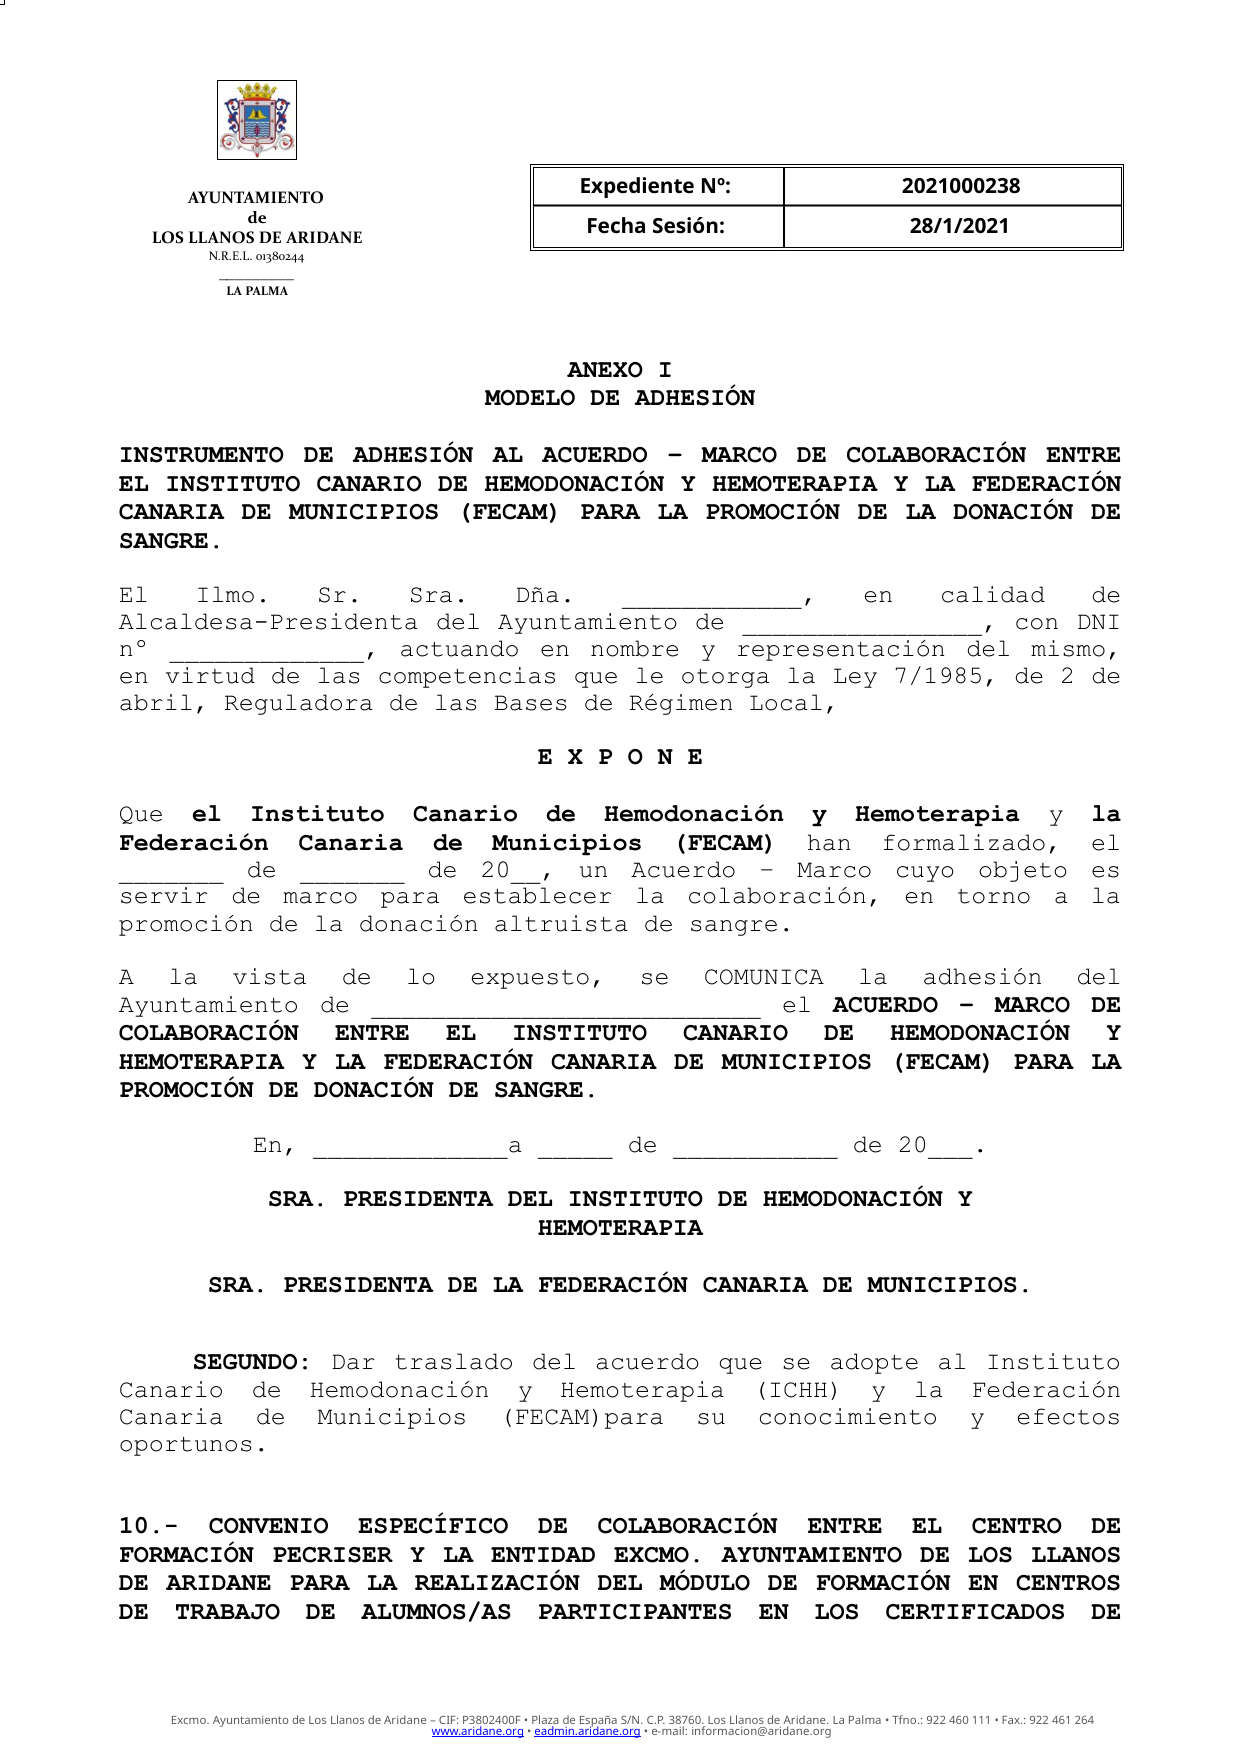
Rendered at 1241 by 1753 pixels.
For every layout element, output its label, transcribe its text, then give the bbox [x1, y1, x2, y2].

text ANEXO I [568, 354, 780, 383]
text SANGRE. [119, 526, 1146, 554]
text INSTRUMENTO DE ADHESIÓN AL ACUERDO – MARCO DE COLABORACIÓN ENTRE [119, 440, 1146, 468]
text SRA. PRESIDENTA DEL INSTITUTO DE HEMODONACIÓN Y [268, 1184, 998, 1212]
text ________ [226, 266, 317, 282]
text _ [119, 855, 134, 881]
text Fecha Sesión: [586, 214, 761, 239]
text HEMOTERAPIA [538, 1213, 998, 1241]
text DE TRABAJO DE ALUMNOS/AS PARTICIPANTES EN LOS CERTIFICADOS DE [119, 1597, 1146, 1625]
text DE ARIDANE PARA LA REALIZACIÓN DEL MÓDULO DE FORMACIÓN EN CENTROS [119, 1568, 1146, 1597]
text SEGUNDO: Dar traslado del acuerdo que se adopte al Instituto [192, 1347, 1146, 1375]
text AYUNTAMIENTO [188, 190, 387, 207]
text _ [317, 266, 327, 282]
text Excmo. Ayuntamiento de Los Llanos de Aridane – CIF: P3802400F • Plaza de España S/N. C.P. 38760. Los Llanos de Aridane. La Palma • Tfno.: 922 460 111 • Fax.: 922 461 264 [171, 1713, 1095, 1727]
text HEMOTERAPIA Y LA FEDERACIÓN CANARIA DE MUNICIPIOS (FECAM) PARA LA [119, 1047, 1146, 1075]
text Alcaldesa-Presidenta del Ayuntamiento de ________________, con DNI [119, 608, 1146, 635]
text www.aridane.org • eadmin.aridane.org • e-mail: informacion@aridane.org [431, 1724, 834, 1738]
text N.R.E.L. 01380244 [208, 250, 327, 262]
text FORMACIÓN PECRISER Y LA ENTIDAD EXCMO. AYUNTAMIENTO DE LOS LLANOS [119, 1540, 1146, 1568]
text servir de marco para establecer la colaboración, en torno a la [119, 881, 1146, 910]
text Canario de Hemodonación y Hemoterapia (ICHH) y la Federación [119, 1375, 1146, 1403]
text 28/1/2021 [909, 214, 1059, 239]
picture [218, 81, 296, 159]
text abril, Reguladora de las Bases de Régimen Local, [119, 688, 1146, 715]
text COLABORACIÓN ENTRE EL INSTITUTO CANARIO DE HEMODONACIÓN Y [119, 1018, 1146, 1047]
text LOS LLANOS DE ARIDANE [152, 230, 387, 247]
text Federación Canaria de Municipios (FECAM) han formalizado, el [119, 827, 1146, 855]
text Ayuntamiento de __________________________ el ACUERDO – MARCO DE [119, 990, 1146, 1018]
text En, _____________a _____ de ___________ de 20___. [253, 1129, 1013, 1158]
text _ [219, 266, 226, 279]
text nº _____________, actuando en nombre y representación del mismo, [119, 635, 1146, 662]
text El Ilmo. Sr. Sra. Dña. ____________, en calidad de [119, 580, 1146, 608]
text 2021000238 [902, 173, 1059, 198]
text LA PALMA [226, 286, 317, 298]
text de [247, 210, 387, 227]
text Canaria de Municipios (FECAM)para su conocimiento y efectos [119, 1403, 1146, 1430]
text oportunos. [119, 1430, 1146, 1456]
picture [531, 165, 1123, 250]
text SRA. PRESIDENTA DE LA FEDERACIÓN CANARIA DE MUNICIPIOS. [208, 1270, 1058, 1298]
text MODELO DE ADHESIÓN [485, 383, 780, 411]
text E X P O N E [538, 742, 728, 770]
text Expediente Nº: [579, 173, 761, 198]
text 10.- CONVENIO ESPECÍFICO DE COLABORACIÓN ENTRE EL CENTRO DE [119, 1511, 1146, 1539]
text en virtud de las competencias que le otorga la Ley 7/1985, de 2 de [119, 662, 1146, 688]
text Que el Instituto Canario de Hemodonación y Hemoterapia y la [119, 798, 1146, 827]
text promoción de la donación altruista de sangre. [119, 910, 1146, 937]
text PROMOCIÓN DE DONACIÓN DE SANGRE. [119, 1075, 1146, 1103]
text ______ de _______ de 20__, un Acuerdo – Marco cuyo objeto es [134, 855, 1146, 881]
text CANARIA DE MUNICIPIOS (FECAM) PARA LA PROMOCIÓN DE LA DONACIÓN DE [119, 497, 1146, 525]
text EL INSTITUTO CANARIO DE HEMODONACIÓN Y HEMOTERAPIA Y LA FEDERACIÓN [119, 468, 1146, 497]
text A la vista de lo expuesto, se COMUNICA la adhesión del [119, 962, 1146, 990]
